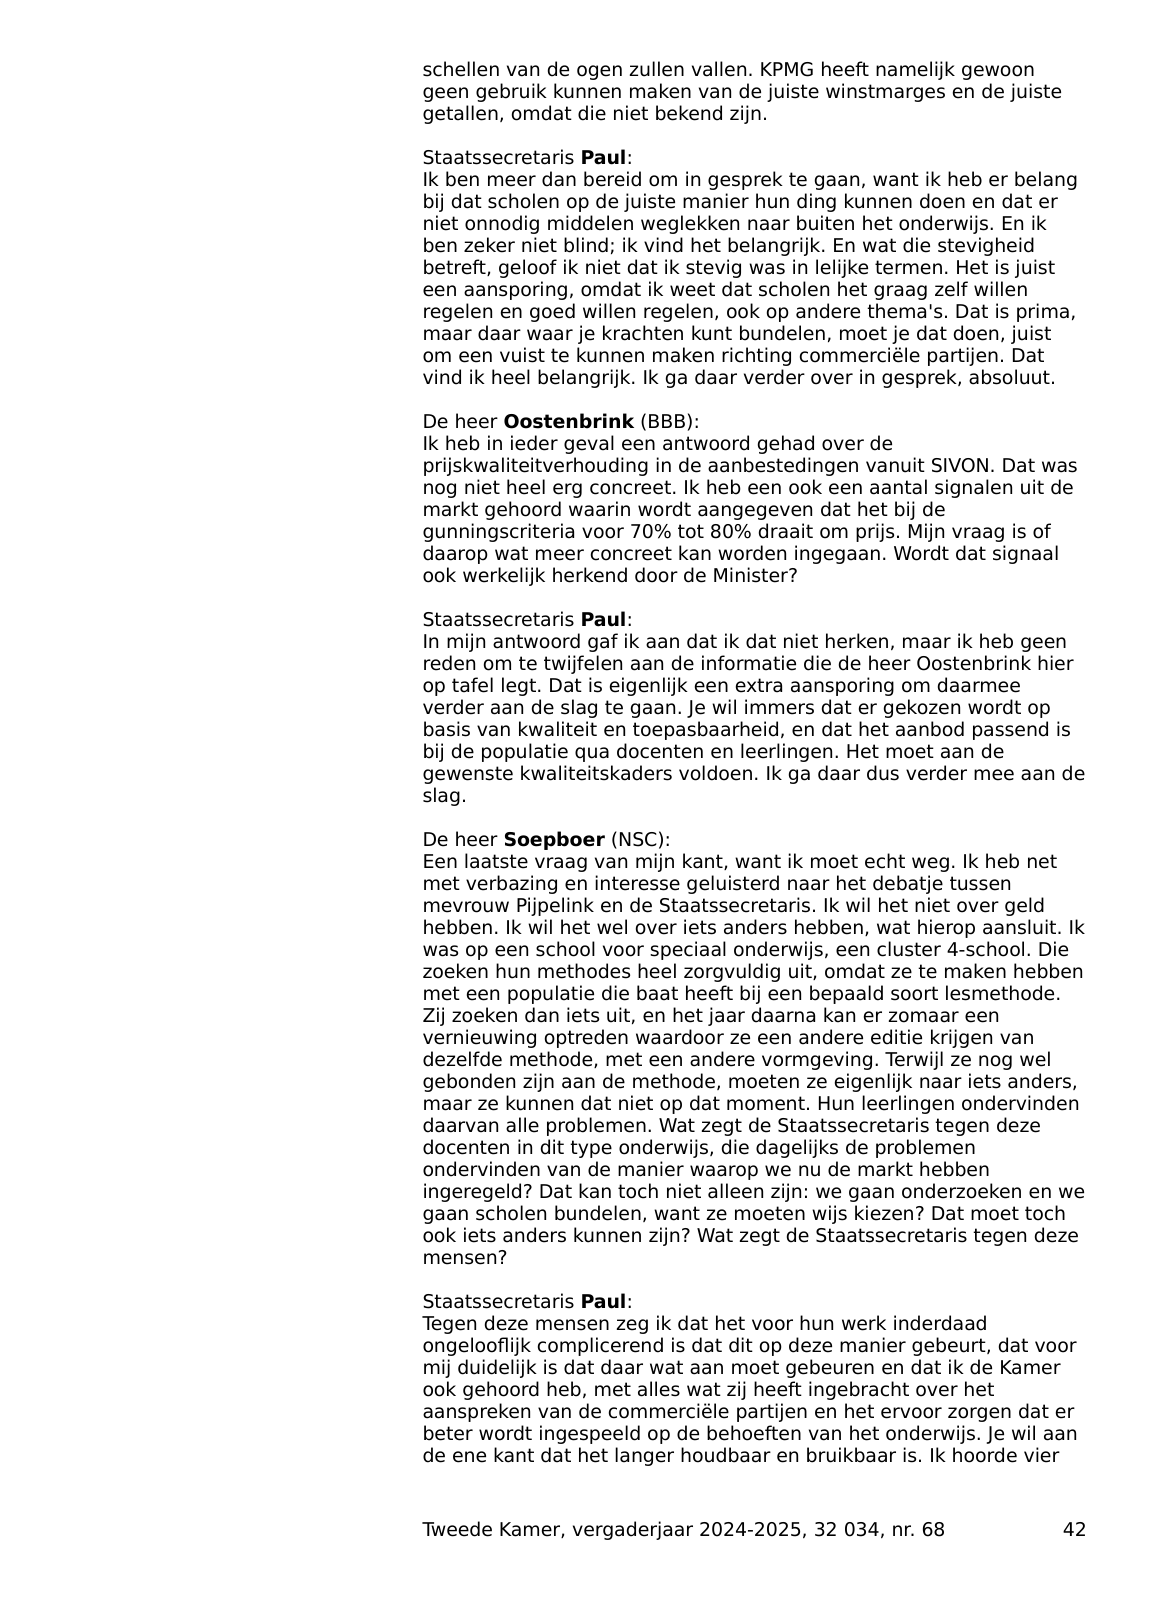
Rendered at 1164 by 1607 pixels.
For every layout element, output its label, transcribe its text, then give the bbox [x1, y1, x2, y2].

text De heer Oostenbrink (BBB): [422, 411, 1087, 433]
text Ik ben meer dan bereid om in gesprek te gaan, want ik heb er belang bij dat scholen op de juiste manier hun ding kunnen doen en dat er niet onnodig middelen weglekken naar buiten het onderwijs. En ik ben zeker niet blind; ik vind het belangrijk. En wat die stevigheid betreft, geloof ik niet dat ik stevig was in lelijke termen. Het is juist een aansporing, omdat ik weet dat scholen het graag zelf willen regelen en goed willen regelen, ook op andere thema's. Dat is prima, maar daar waar je krachten kunt bundelen, moet je dat doen, juist om een vuist te kunnen maken richting commerciële partijen. Dat vind ik heel belangrijk. Ik ga daar verder over in gesprek, absoluut. [422, 169, 1087, 389]
text Staatssecretaris Paul: [422, 609, 1087, 631]
text Staatssecretaris Paul: [422, 1291, 1087, 1313]
text Tegen deze mensen zeg ik dat het voor hun werk inderdaad ongelooflijk complicerend is dat dit op deze manier gebeurt, dat voor mij duidelijk is dat daar wat aan moet gebeuren en dat ik de Kamer ook gehoord heb, met alles wat zij heeft ingebracht over het aanspreken van de commerciële partijen en het ervoor zorgen dat er beter wordt ingespeeld op de behoeften van het onderwijs. Je wil aan de ene kant dat het langer houdbaar en bruikbaar is. Ik hoorde vier [422, 1313, 1087, 1467]
text Staatssecretaris Paul: [422, 147, 1087, 169]
text De heer Soepboer (NSC): [422, 829, 1087, 851]
text Zij zoeken dan iets uit, en het jaar daarna kan er zomaar een vernieuwing optreden waardoor ze een andere editie krijgen van dezelfde methode, met een andere vormgeving. Terwijl ze nog wel gebonden zijn aan de methode, moeten ze eigenlijk naar iets anders, maar ze kunnen dat niet op dat moment. Hun leerlingen ondervinden daarvan alle problemen. Wat zegt de Staatssecretaris tegen deze docenten in dit type onderwijs, die dagelijks de problemen ondervinden van de manier waarop we nu de markt hebben ingeregeld? Dat kan toch niet alleen zijn: we gaan onderzoeken en we gaan scholen bundelen, want ze moeten wijs kiezen? Dat moet toch ook iets anders kunnen zijn? Wat zegt de Staatssecretaris tegen deze mensen? [422, 1005, 1087, 1269]
text Een laatste vraag van mijn kant, want ik moet echt weg. Ik heb net met verbazing en interesse geluisterd naar het debatje tussen mevrouw Pijpelink en de Staatssecretaris. Ik wil het niet over geld hebben. Ik wil het wel over iets anders hebben, wat hierop aansluit. Ik was op een school voor speciaal onderwijs, een cluster 4-school. Die zoeken hun methodes heel zorgvuldig uit, omdat ze te maken hebben met een populatie die baat heeft bij een bepaald soort lesmethode. [422, 851, 1087, 1005]
text schellen van de ogen zullen vallen. KPMG heeft namelijk gewoon geen gebruik kunnen maken van de juiste winstmarges en de juiste getallen, omdat die niet bekend zijn. [422, 59, 1087, 125]
text Ik heb in ieder geval een antwoord gehad over de prijskwaliteitverhouding in de aanbestedingen vanuit SIVON. Dat was nog niet heel erg concreet. Ik heb een ook een aantal signalen uit de markt gehoord waarin wordt aangegeven dat het bij de gunningscriteria voor 70% tot 80% draait om prijs. Mijn vraag is of daarop wat meer concreet kan worden ingegaan. Wordt dat signaal ook werkelijk herkend door de Minister? [422, 433, 1087, 587]
text In mijn antwoord gaf ik aan dat ik dat niet herken, maar ik heb geen reden om te twijfelen aan de informatie die de heer Oostenbrink hier op tafel legt. Dat is eigenlijk een extra aansporing om daarmee verder aan de slag te gaan. Je wil immers dat er gekozen wordt op basis van kwaliteit en toepasbaarheid, en dat het aanbod passend is bij de populatie qua docenten en leerlingen. Het moet aan de gewenste kwaliteitskaders voldoen. Ik ga daar dus verder mee aan de slag. [422, 631, 1087, 807]
